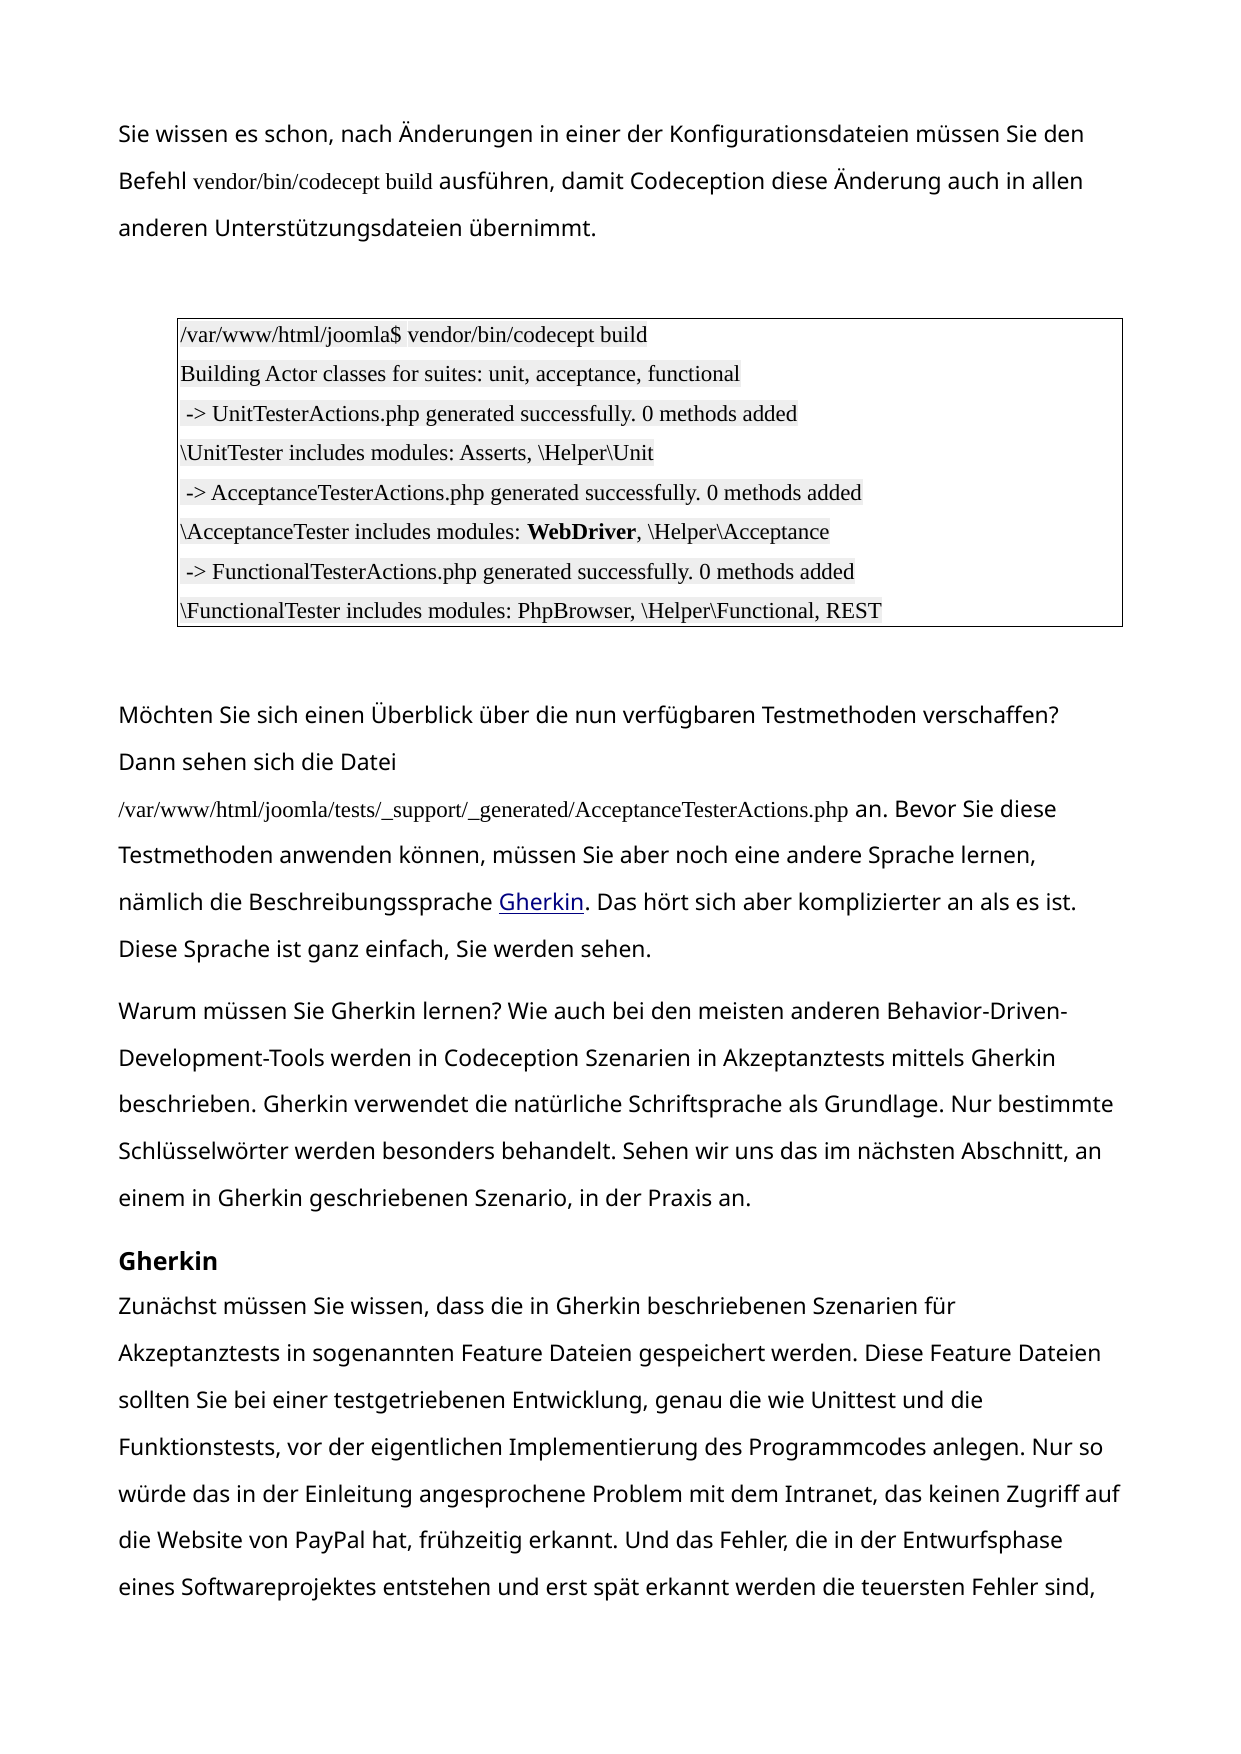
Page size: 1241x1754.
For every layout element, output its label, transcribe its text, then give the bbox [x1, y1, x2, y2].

text /var/www/html/joomla$ vendor/bin/codecept build Building Actor classes for suites: unit, acceptance, functional -> UnitTesterActions.php generated successfully. 0 methods added \UnitTester includes modules: Asserts, \Helper\Unit -> AcceptanceTesterActions.php generated successfully. 0 methods added \AcceptanceTester includes modules: WebDriver, \Helper\Acceptance -> FunctionalTesterActions.php generated successfully. 0 methods added \FunctionalTester includes modules: PhpBrowser, \Helper\Functional, REST [178, 319, 1122, 626]
text Zunächst müssen Sie wissen, dass die in Gherkin beschriebenen Szenarien für Akzeptanztests in sogenannten Feature Dateien gespeichert werden. Diese Feature Dateien sollten Sie bei einer testgetriebenen Entwicklung, genau die wie Unittest und die Funktionstests, vor der eigentlichen Implementierung des Programmcodes anlegen. Nur so würde das in der Einleitung angesprochene Problem mit dem Intranet, das keinen Zugriff auf die Website von PayPal hat, frühzeitig erkannt. Und das Fehler, die in der Entwurfsphase eines Softwareprojektes entstehen und erst spät erkannt werden die teuersten Fehler sind, [118, 1290, 1122, 1603]
text Möchten Sie sich einen Überblick über die nun verfügbaren Testmethoden verschaffen? Dann sehen sich die Datei /var/www/html/joomla/tests/_support/_generated/AcceptanceTesterActions.php an. Bevor Sie diese Testmethoden anwenden können, müssen Sie aber noch eine andere Sprache lernen, nämlich die Beschreibungssprache Gherkin. Das hört sich aber komplizierter an als es ist. Diese Sprache ist ganz einfach, Sie werden sehen. [118, 699, 1122, 964]
subtitle Gherkin [118, 1243, 1122, 1278]
text Warum müssen Sie Gherkin lernen? Wie auch bei den meisten anderen Behavior-Driven-Development-Tools werden in Codeception Szenarien in Akzeptanztests mittels Gherkin beschrieben. Gherkin verwendet die natürliche Schriftsprache als Grundlage. Nur bestimmte Schlüsselwörter werden besonders behandelt. Sehen wir uns das im nächsten Abschnitt, an einem in Gherkin geschriebenen Szenario, in der Praxis an. [118, 994, 1122, 1213]
text Sie wissen es schon, nach Änderungen in einer der Konfigurationsdateien müssen Sie den Befehl vendor/bin/codecept build ausführen, damit Codeception diese Änderung auch in allen anderen Unterstützungsdateien übernimmt. [118, 118, 1122, 243]
